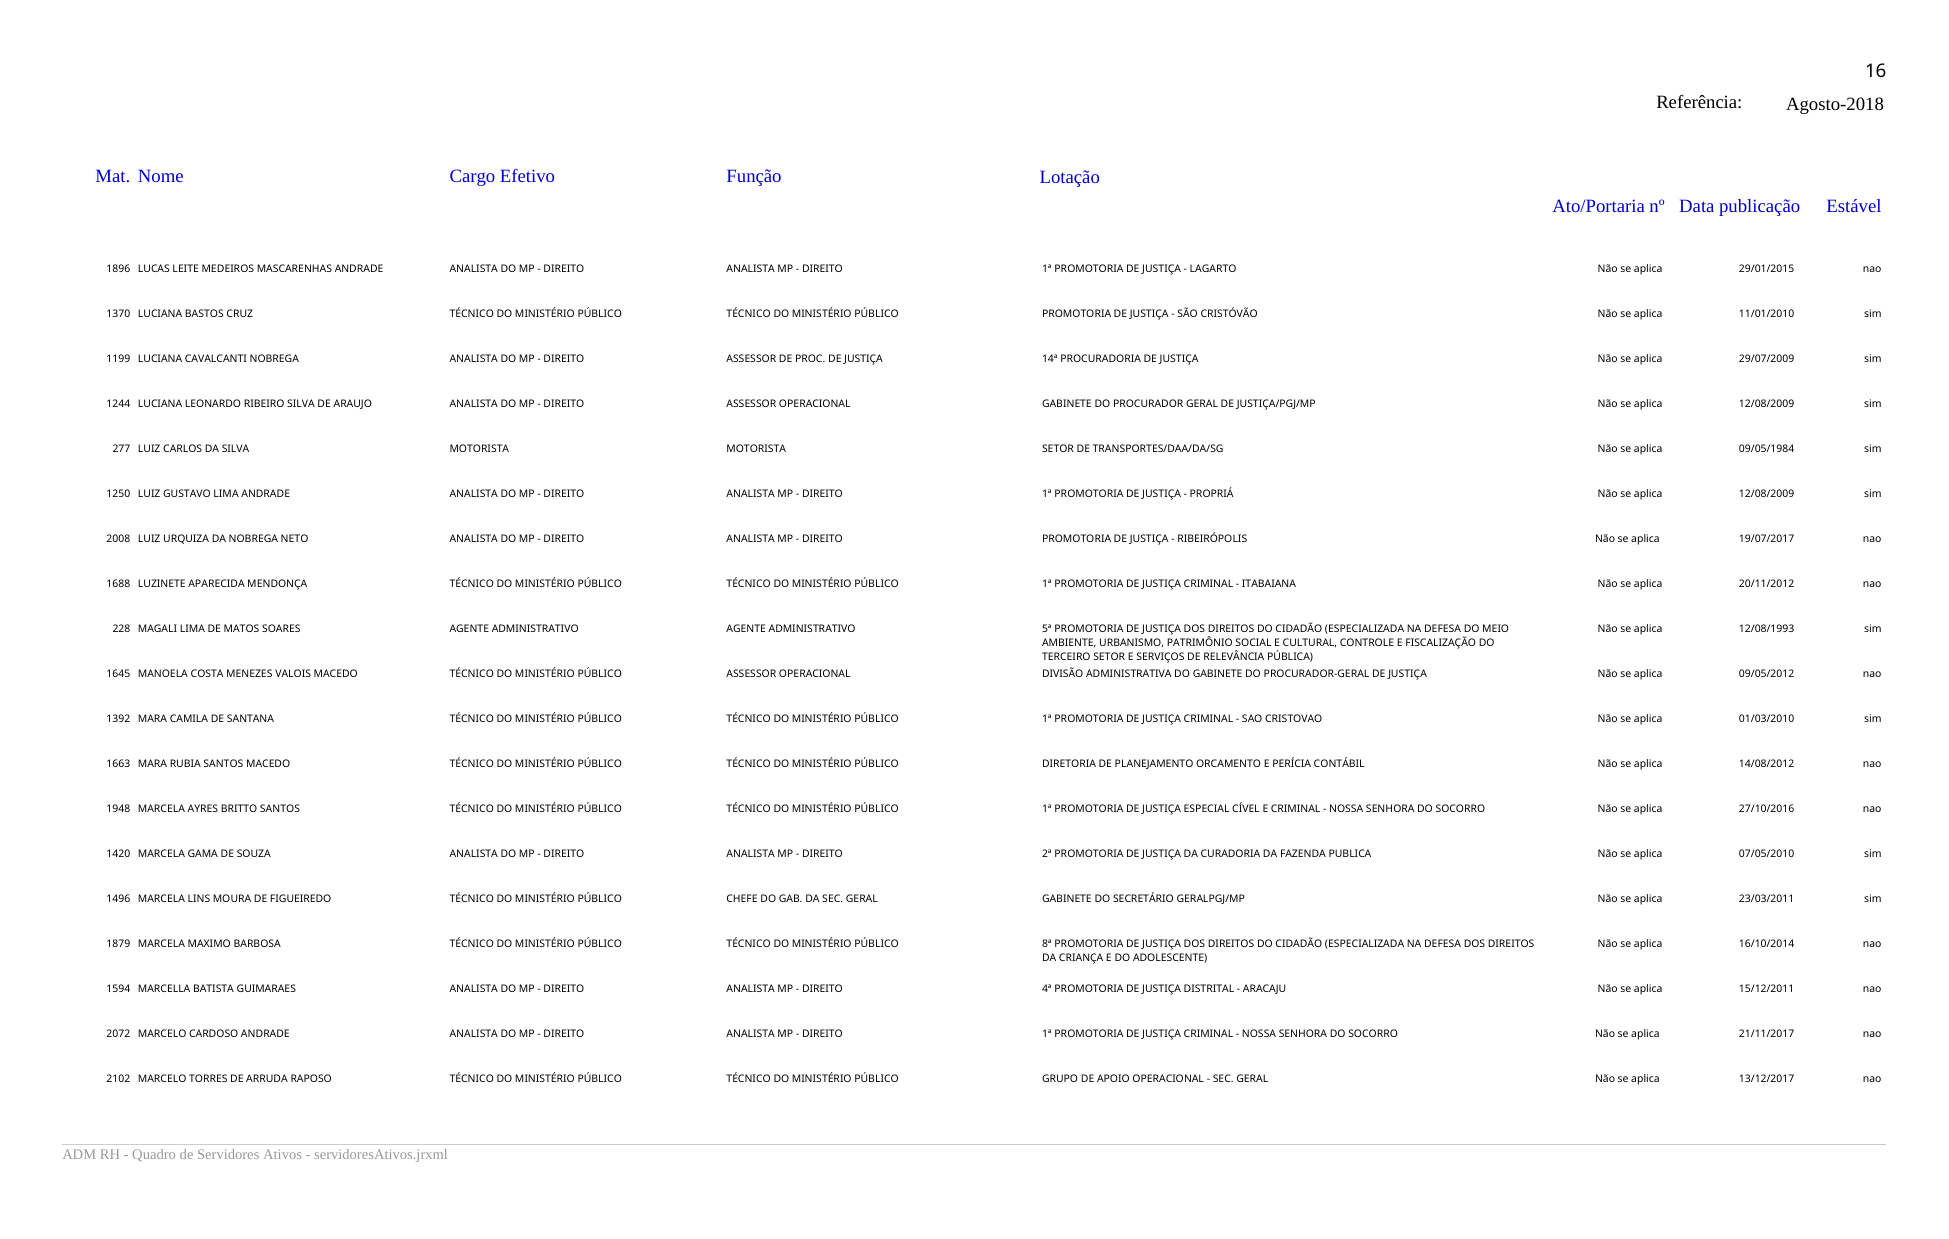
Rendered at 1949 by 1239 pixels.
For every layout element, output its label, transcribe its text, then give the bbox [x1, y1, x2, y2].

table_cell ASSESSOR DE PROC. DE JUSTIÇA [726, 351, 1030, 396]
table_cell [1538, 981, 1547, 1026]
table_cell [1538, 576, 1547, 621]
table_cell [0, 1116, 1948, 1144]
table_cell [449, 195, 684, 225]
table_cell [203, 166, 449, 195]
table_cell [1030, 396, 1042, 441]
table_cell [443, 486, 449, 531]
table_cell 11/01/2010 [1662, 306, 1794, 351]
table_cell [1881, 1026, 1948, 1071]
table_cell 228 [68, 621, 130, 666]
table_cell [0, 396, 68, 441]
table_cell [0, 351, 68, 396]
table_cell 1948 [68, 801, 130, 846]
table_cell Não se aplica [1547, 711, 1662, 756]
table_cell [0, 576, 68, 621]
table_cell [1794, 846, 1803, 891]
table_cell TÉCNICO DO MINISTÉRIO PÚBLICO [726, 576, 1030, 621]
table_cell TÉCNICO DO MINISTÉRIO PÚBLICO [726, 306, 1030, 351]
table_cell Não se aplica [1547, 891, 1662, 936]
table_cell [130, 351, 138, 396]
table_cell sim [1803, 891, 1881, 936]
table_header Mat. [68, 165, 130, 195]
table_cell TÉCNICO DO MINISTÉRIO PÚBLICO [726, 801, 1030, 846]
table_cell 1645 [68, 666, 130, 711]
table_cell Não se aplica [1547, 441, 1662, 486]
table_cell TÉCNICO DO MINISTÉRIO PÚBLICO [449, 666, 723, 711]
table_cell 1663 [68, 756, 130, 801]
table_cell [1030, 1071, 1042, 1116]
table_cell [1881, 891, 1948, 936]
table_cell SETOR DE TRANSPORTES/DAA/DA/SG [1042, 441, 1538, 486]
table_cell 5ª PROMOTORIA DE JUSTIÇA DOS DIREITOS DO CIDADÃO (ESPECIALIZADA NA DEFESA DO MEIO AMBIENTE, URBANISMO, PATRIMÔNIO SOCIAL E CULTURAL, CONTROLE E FISCALIZAÇÃO DO TERCEIRO SETOR E SERVIÇOS DE RELEVÂNCIA PÚBLICA) [1042, 621, 1538, 666]
table_cell [1538, 936, 1547, 981]
table_header Função [726, 165, 803, 195]
table_cell LUZINETE APARECIDA MENDONÇA [138, 576, 443, 621]
table_cell [1794, 1071, 1803, 1116]
table_cell [1030, 351, 1042, 396]
table_cell nao [1803, 531, 1881, 576]
table_cell 14/08/2012 [1662, 756, 1794, 801]
table_cell [0, 261, 68, 306]
table_cell [130, 936, 138, 981]
table_cell [130, 1071, 138, 1116]
table_cell [0, 253, 1948, 261]
table_cell LUCIANA BASTOS CRUZ [138, 306, 443, 351]
table_cell [1030, 1026, 1042, 1071]
table_cell 2072 [68, 1026, 130, 1071]
table_cell [1794, 981, 1803, 1026]
table_cell 1ª PROMOTORIA DE JUSTIÇA CRIMINAL - ITABAIANA [1042, 576, 1538, 621]
table_cell [443, 666, 449, 711]
table_cell ASSESSOR OPERACIONAL [726, 396, 1030, 441]
table_cell [0, 531, 68, 576]
table_cell [130, 621, 138, 666]
table_cell TÉCNICO DO MINISTÉRIO PÚBLICO [449, 711, 723, 756]
table_cell [1794, 621, 1803, 666]
table_header [0, 0, 1948, 57]
table_cell TÉCNICO DO MINISTÉRIO PÚBLICO [449, 936, 723, 981]
table_cell [1538, 531, 1547, 576]
table_cell [1794, 1026, 1803, 1071]
table_cell [1881, 261, 1948, 306]
table_cell [1538, 486, 1547, 531]
table_cell [0, 1144, 62, 1168]
table_cell 23/03/2011 [1662, 891, 1794, 936]
table_cell Não se aplica [1547, 396, 1662, 441]
table_cell 1370 [68, 306, 130, 351]
table_cell 14ª PROCURADORIA DE JUSTIÇA [1042, 351, 1538, 396]
table_cell 1392 [68, 711, 130, 756]
table_header [1529, 165, 1664, 195]
table_cell [1538, 1026, 1547, 1071]
table_cell [1030, 486, 1042, 531]
table_cell [1881, 981, 1948, 1026]
table_cell [0, 225, 1948, 244]
table_cell 12/08/2009 [1662, 396, 1794, 441]
table_cell [130, 846, 138, 891]
table_cell [130, 396, 138, 441]
table_cell [443, 711, 449, 756]
table_cell ANALISTA DO MP - DIREITO [449, 351, 723, 396]
table_cell [203, 196, 449, 225]
table_cell [1538, 306, 1547, 351]
table_cell [1881, 351, 1948, 396]
table_cell sim [1803, 486, 1881, 531]
table_cell [0, 936, 68, 981]
table_cell ANALISTA DO MP - DIREITO [449, 1026, 723, 1071]
table_cell [0, 486, 68, 531]
table_cell LUIZ CARLOS DA SILVA [138, 441, 443, 486]
table_cell [1538, 801, 1547, 846]
table_cell [1794, 261, 1803, 306]
table_cell 2ª PROMOTORIA DE JUSTIÇA DA CURADORIA DA FAZENDA PUBLICA [1042, 846, 1538, 891]
table_cell [130, 576, 138, 621]
table_cell TÉCNICO DO MINISTÉRIO PÚBLICO [449, 756, 723, 801]
table_cell [1881, 396, 1948, 441]
table_cell GABINETE DO PROCURADOR GERAL DE JUSTIÇA/PGJ/MP [1042, 396, 1538, 441]
table_cell [1030, 261, 1042, 306]
table_cell [0, 711, 68, 756]
table_cell TÉCNICO DO MINISTÉRIO PÚBLICO [449, 891, 723, 936]
table_cell [0, 891, 68, 936]
table_cell 07/05/2010 [1662, 846, 1794, 891]
table_cell Ato/Portaria nº [1529, 195, 1664, 225]
table_cell [130, 261, 138, 306]
table_cell 277 [68, 441, 130, 486]
table_cell Não se aplica [1547, 756, 1662, 801]
table_cell ANALISTA MP - DIREITO [726, 261, 1030, 306]
table_cell [1881, 576, 1948, 621]
table_cell [0, 666, 68, 711]
table_cell [1538, 351, 1547, 396]
table_cell MARA RUBIA SANTOS MACEDO [138, 756, 443, 801]
table_cell nao [1803, 756, 1881, 801]
table_cell 13/12/2017 [1662, 1071, 1794, 1116]
table_cell [1794, 936, 1803, 981]
table_cell [1881, 486, 1948, 531]
table_cell [443, 576, 449, 621]
table_cell sim [1803, 711, 1881, 756]
table_cell [0, 621, 68, 666]
table_cell [1884, 93, 1948, 121]
table_cell 1ª PROMOTORIA DE JUSTIÇA - PROPRIÁ [1042, 486, 1538, 531]
table_cell 15/12/2011 [1662, 981, 1794, 1026]
table_cell Não se aplica [1547, 1026, 1662, 1071]
table_cell [443, 261, 449, 306]
table_cell [1030, 756, 1042, 801]
table_cell MARCELLA BATISTA GUIMARAES [138, 981, 443, 1026]
table_header Nome [138, 165, 203, 195]
table_cell sim [1803, 351, 1881, 396]
table_cell ANALISTA MP - DIREITO [726, 486, 1030, 531]
table_cell 16/10/2014 [1662, 936, 1794, 981]
table_cell 12/08/1993 [1662, 621, 1794, 666]
table_cell ANALISTA MP - DIREITO [726, 531, 1030, 576]
table_cell GRUPO DE APOIO OPERACIONAL - SEC. GERAL [1042, 1071, 1538, 1116]
table_cell [1030, 531, 1042, 576]
table_cell [1030, 981, 1042, 1026]
table_header [1665, 165, 1800, 195]
table_cell Não se aplica [1547, 531, 1662, 576]
table_cell [130, 306, 138, 351]
table_cell LUCIANA CAVALCANTI NOBREGA [138, 351, 443, 396]
table_header Cargo Efetivo [449, 165, 684, 195]
table_cell [0, 57, 1731, 84]
table_cell [1538, 891, 1547, 936]
table_cell [0, 801, 68, 846]
table_cell 2102 [68, 1071, 130, 1116]
table_cell nao [1803, 1026, 1881, 1071]
table_cell 16 [1731, 57, 1886, 84]
table_cell 12/08/2009 [1662, 486, 1794, 531]
table_cell [130, 196, 138, 225]
table_cell ANALISTA MP - DIREITO [726, 846, 1030, 891]
table_cell MANOELA COSTA MENEZES VALOIS MACEDO [138, 666, 443, 711]
table_cell [1886, 57, 1948, 84]
table_cell TÉCNICO DO MINISTÉRIO PÚBLICO [449, 306, 723, 351]
table_cell [68, 195, 130, 225]
table_cell [0, 306, 68, 351]
table_cell 29/07/2009 [1662, 351, 1794, 396]
table_cell [1538, 261, 1547, 306]
table_cell [443, 306, 449, 351]
table_cell [1794, 891, 1803, 936]
table_cell ADM RH - Quadro de Servidores Ativos - servidoresAtivos.jrxml [62, 1145, 1886, 1168]
table_cell TÉCNICO DO MINISTÉRIO PÚBLICO [726, 756, 1030, 801]
table_cell nao [1803, 666, 1881, 711]
table_cell 1420 [68, 846, 130, 891]
table_cell [443, 846, 449, 891]
table_cell Não se aplica [1547, 981, 1662, 1026]
table_cell [130, 441, 138, 486]
table_cell 1ª PROMOTORIA DE JUSTIÇA - LAGARTO [1042, 261, 1538, 306]
table_cell [1030, 711, 1042, 756]
table_cell [1881, 306, 1948, 351]
table_cell [0, 166, 68, 195]
table_cell LUIZ GUSTAVO LIMA ANDRADE [138, 486, 443, 531]
table_cell Não se aplica [1547, 621, 1662, 666]
table_cell nao [1803, 576, 1881, 621]
table_cell [1794, 801, 1803, 846]
table_cell [0, 85, 1948, 91]
table_cell ANALISTA MP - DIREITO [726, 981, 1030, 1026]
table_cell 09/05/2012 [1662, 666, 1794, 711]
table_cell [1794, 666, 1803, 711]
table_cell [443, 756, 449, 801]
table_cell [0, 93, 1656, 121]
table_cell 8ª PROMOTORIA DE JUSTIÇA DOS DIREITOS DO CIDADÃO (ESPECIALIZADA NA DEFESA DOS DIREITOS DA CRIANÇA E DO ADOLESCENTE) [1042, 936, 1538, 981]
table_cell 1879 [68, 936, 130, 981]
table_cell [1538, 621, 1547, 666]
table_cell [130, 666, 138, 711]
table_cell sim [1803, 621, 1881, 666]
table_cell [0, 756, 68, 801]
table_cell [130, 756, 138, 801]
table_cell MARCELO CARDOSO ANDRADE [138, 1026, 443, 1071]
table_cell [1538, 756, 1547, 801]
table_cell ANALISTA DO MP - DIREITO [449, 531, 723, 576]
table_cell LUCIANA LEONARDO RIBEIRO SILVA DE ARAUJO [138, 396, 443, 441]
table_cell ANALISTA MP - DIREITO [726, 1026, 1030, 1071]
table_cell [803, 196, 1039, 225]
table_cell Não se aplica [1547, 306, 1662, 351]
table_cell [1794, 351, 1803, 396]
table_cell [1030, 666, 1042, 711]
table_cell TÉCNICO DO MINISTÉRIO PÚBLICO [726, 1071, 1030, 1116]
table_cell ANALISTA DO MP - DIREITO [449, 261, 723, 306]
table_cell Agosto-2018 [1756, 93, 1884, 121]
table_cell [1030, 306, 1042, 351]
table_cell [1030, 846, 1042, 891]
table_cell [130, 531, 138, 576]
table_cell [1196, 196, 1529, 225]
table_cell [130, 486, 138, 531]
table_cell [1538, 846, 1547, 891]
table_cell nao [1803, 1071, 1881, 1116]
table_cell [130, 801, 138, 846]
table_cell DIVISÃO ADMINISTRATIVA DO GABINETE DO PROCURADOR-GERAL DE JUSTIÇA [1042, 666, 1538, 711]
table_cell [1794, 531, 1803, 576]
table_header [1803, 165, 1881, 195]
table_cell nao [1803, 801, 1881, 846]
table_cell [130, 981, 138, 1026]
table_cell Não se aplica [1547, 261, 1662, 306]
table_cell [1030, 576, 1042, 621]
table_cell [0, 1026, 68, 1071]
table_cell [1794, 306, 1803, 351]
table_cell ANALISTA DO MP - DIREITO [449, 981, 723, 1026]
table_cell [1030, 621, 1042, 666]
table_cell [443, 936, 449, 981]
table_cell sim [1803, 396, 1881, 441]
table_cell [1881, 666, 1948, 711]
table_cell [1538, 441, 1547, 486]
table_cell Não se aplica [1547, 1071, 1662, 1116]
table_cell MAGALI LIMA DE MATOS SOARES [138, 621, 443, 666]
table_cell 1496 [68, 891, 130, 936]
table_cell Estável [1803, 195, 1881, 225]
table_cell [1538, 1071, 1547, 1116]
table_cell [0, 244, 1948, 253]
table_cell [1039, 196, 1196, 225]
table_cell TÉCNICO DO MINISTÉRIO PÚBLICO [726, 711, 1030, 756]
table_cell 1ª PROMOTORIA DE JUSTIÇA ESPECIAL CÍVEL E CRIMINAL - NOSSA SENHORA DO SOCORRO [1042, 801, 1538, 846]
table_cell 27/10/2016 [1662, 801, 1794, 846]
table_cell [1881, 936, 1948, 981]
table_cell [684, 166, 726, 195]
table_cell [443, 531, 449, 576]
table_cell PROMOTORIA DE JUSTIÇA - RIBEIRÓPOLIS [1042, 531, 1538, 576]
table_cell ANALISTA DO MP - DIREITO [449, 486, 723, 531]
table_cell Referência: [1656, 91, 1754, 123]
table_cell MARCELO TORRES DE ARRUDA RAPOSO [138, 1071, 443, 1116]
table_cell Não se aplica [1547, 801, 1662, 846]
table_cell [0, 1071, 68, 1116]
table_cell AGENTE ADMINISTRATIVO [449, 621, 723, 666]
table_cell MARCELA AYRES BRITTO SANTOS [138, 801, 443, 846]
table_cell [130, 891, 138, 936]
table_cell 1199 [68, 351, 130, 396]
table_cell 1688 [68, 576, 130, 621]
table_cell ANALISTA DO MP - DIREITO [449, 396, 723, 441]
table_cell nao [1803, 261, 1881, 306]
table_cell [1881, 196, 1948, 225]
table_cell [1881, 711, 1948, 756]
table_cell 29/01/2015 [1662, 261, 1794, 306]
table_cell nao [1803, 981, 1881, 1026]
table_cell [443, 351, 449, 396]
table_cell 1ª PROMOTORIA DE JUSTIÇA CRIMINAL - SAO CRISTOVAO [1042, 711, 1538, 756]
table_cell ANALISTA DO MP - DIREITO [449, 846, 723, 891]
table_cell [1886, 1144, 1948, 1168]
table_cell sim [1803, 306, 1881, 351]
table_cell [1538, 711, 1547, 756]
table_cell 4ª PROMOTORIA DE JUSTIÇA DISTRITAL - ARACAJU [1042, 981, 1538, 1026]
table_cell [443, 981, 449, 1026]
table_cell sim [1803, 441, 1881, 486]
table_cell nao [1803, 936, 1881, 981]
table_cell [1538, 666, 1547, 711]
table_cell 1250 [68, 486, 130, 531]
table_cell [1794, 486, 1803, 531]
table_cell [130, 166, 138, 195]
table_cell MARCELA GAMA DE SOUZA [138, 846, 443, 891]
table_cell PROMOTORIA DE JUSTIÇA - SÃO CRISTÓVÃO [1042, 306, 1538, 351]
table_cell [1881, 166, 1948, 195]
table_cell 1244 [68, 396, 130, 441]
table_cell TÉCNICO DO MINISTÉRIO PÚBLICO [449, 801, 723, 846]
table_cell Não se aplica [1547, 486, 1662, 531]
table_cell Lotação [1039, 166, 1196, 196]
table_cell [0, 441, 68, 486]
table_cell [1794, 396, 1803, 441]
table_cell [0, 981, 68, 1026]
table_cell ASSESSOR OPERACIONAL [726, 666, 1030, 711]
table_cell [1881, 621, 1948, 666]
table_cell [1030, 441, 1042, 486]
table_cell [1030, 801, 1042, 846]
table_cell LUCAS LEITE MEDEIROS MASCARENHAS ANDRADE [138, 261, 443, 306]
table_cell [803, 166, 1039, 195]
table_cell [138, 195, 203, 225]
table_cell CHEFE DO GAB. DA SEC. GERAL [726, 891, 1030, 936]
table_cell [443, 1071, 449, 1116]
table_cell [1794, 711, 1803, 756]
table_cell GABINETE DO SECRETÁRIO GERALPGJ/MP [1042, 891, 1538, 936]
table_cell [1030, 891, 1042, 936]
table_cell 1896 [68, 261, 130, 306]
table_cell [0, 846, 68, 891]
table_cell MOTORISTA [449, 441, 723, 486]
table_cell [0, 196, 68, 225]
table_cell TÉCNICO DO MINISTÉRIO PÚBLICO [449, 1071, 723, 1116]
table_cell [726, 195, 803, 225]
table_cell MOTORISTA [726, 441, 1030, 486]
table_cell [1881, 801, 1948, 846]
table_cell [1030, 936, 1042, 981]
table_cell [443, 621, 449, 666]
table_cell 1ª PROMOTORIA DE JUSTIÇA CRIMINAL - NOSSA SENHORA DO SOCORRO [1042, 1026, 1538, 1071]
table_cell Não se aplica [1547, 666, 1662, 711]
table_cell Data publicação [1665, 195, 1800, 225]
table_cell Não se aplica [1547, 846, 1662, 891]
table_cell [443, 396, 449, 441]
table_cell MARA CAMILA DE SANTANA [138, 711, 443, 756]
table_cell AGENTE ADMINISTRATIVO [726, 621, 1030, 666]
table_cell [443, 801, 449, 846]
table_cell [1538, 396, 1547, 441]
table_cell 1594 [68, 981, 130, 1026]
table_cell TÉCNICO DO MINISTÉRIO PÚBLICO [449, 576, 723, 621]
table_cell DIRETORIA DE PLANEJAMENTO ORCAMENTO E PERÍCIA CONTÁBIL [1042, 756, 1538, 801]
table_cell [443, 891, 449, 936]
table_cell [443, 441, 449, 486]
table_cell [1794, 441, 1803, 486]
table_cell [130, 711, 138, 756]
table_cell [130, 1026, 138, 1071]
table_cell Não se aplica [1547, 576, 1662, 621]
table_cell 19/07/2017 [1662, 531, 1794, 576]
table_cell 2008 [68, 531, 130, 576]
table_cell [443, 1026, 449, 1071]
table_cell MARCELA LINS MOURA DE FIGUEIREDO [138, 891, 443, 936]
table_cell [1196, 166, 1529, 195]
table_cell [1881, 1071, 1948, 1116]
table_cell [1794, 756, 1803, 801]
table_cell sim [1803, 846, 1881, 891]
table_cell [0, 123, 1948, 163]
table_cell LUIZ URQUIZA DA NOBREGA NETO [138, 531, 443, 576]
table_cell 01/03/2010 [1662, 711, 1794, 756]
table_cell [1881, 846, 1948, 891]
table_cell 20/11/2012 [1662, 576, 1794, 621]
table_cell [684, 196, 726, 225]
table_cell TÉCNICO DO MINISTÉRIO PÚBLICO [726, 936, 1030, 981]
table_cell Não se aplica [1547, 936, 1662, 981]
table_cell MARCELA MAXIMO BARBOSA [138, 936, 443, 981]
table_cell [1881, 441, 1948, 486]
table_cell 09/05/1984 [1662, 441, 1794, 486]
table_cell Não se aplica [1547, 351, 1662, 396]
table_cell [1881, 756, 1948, 801]
table_cell 21/11/2017 [1662, 1026, 1794, 1071]
table_cell [1881, 531, 1948, 576]
table_cell [1794, 576, 1803, 621]
